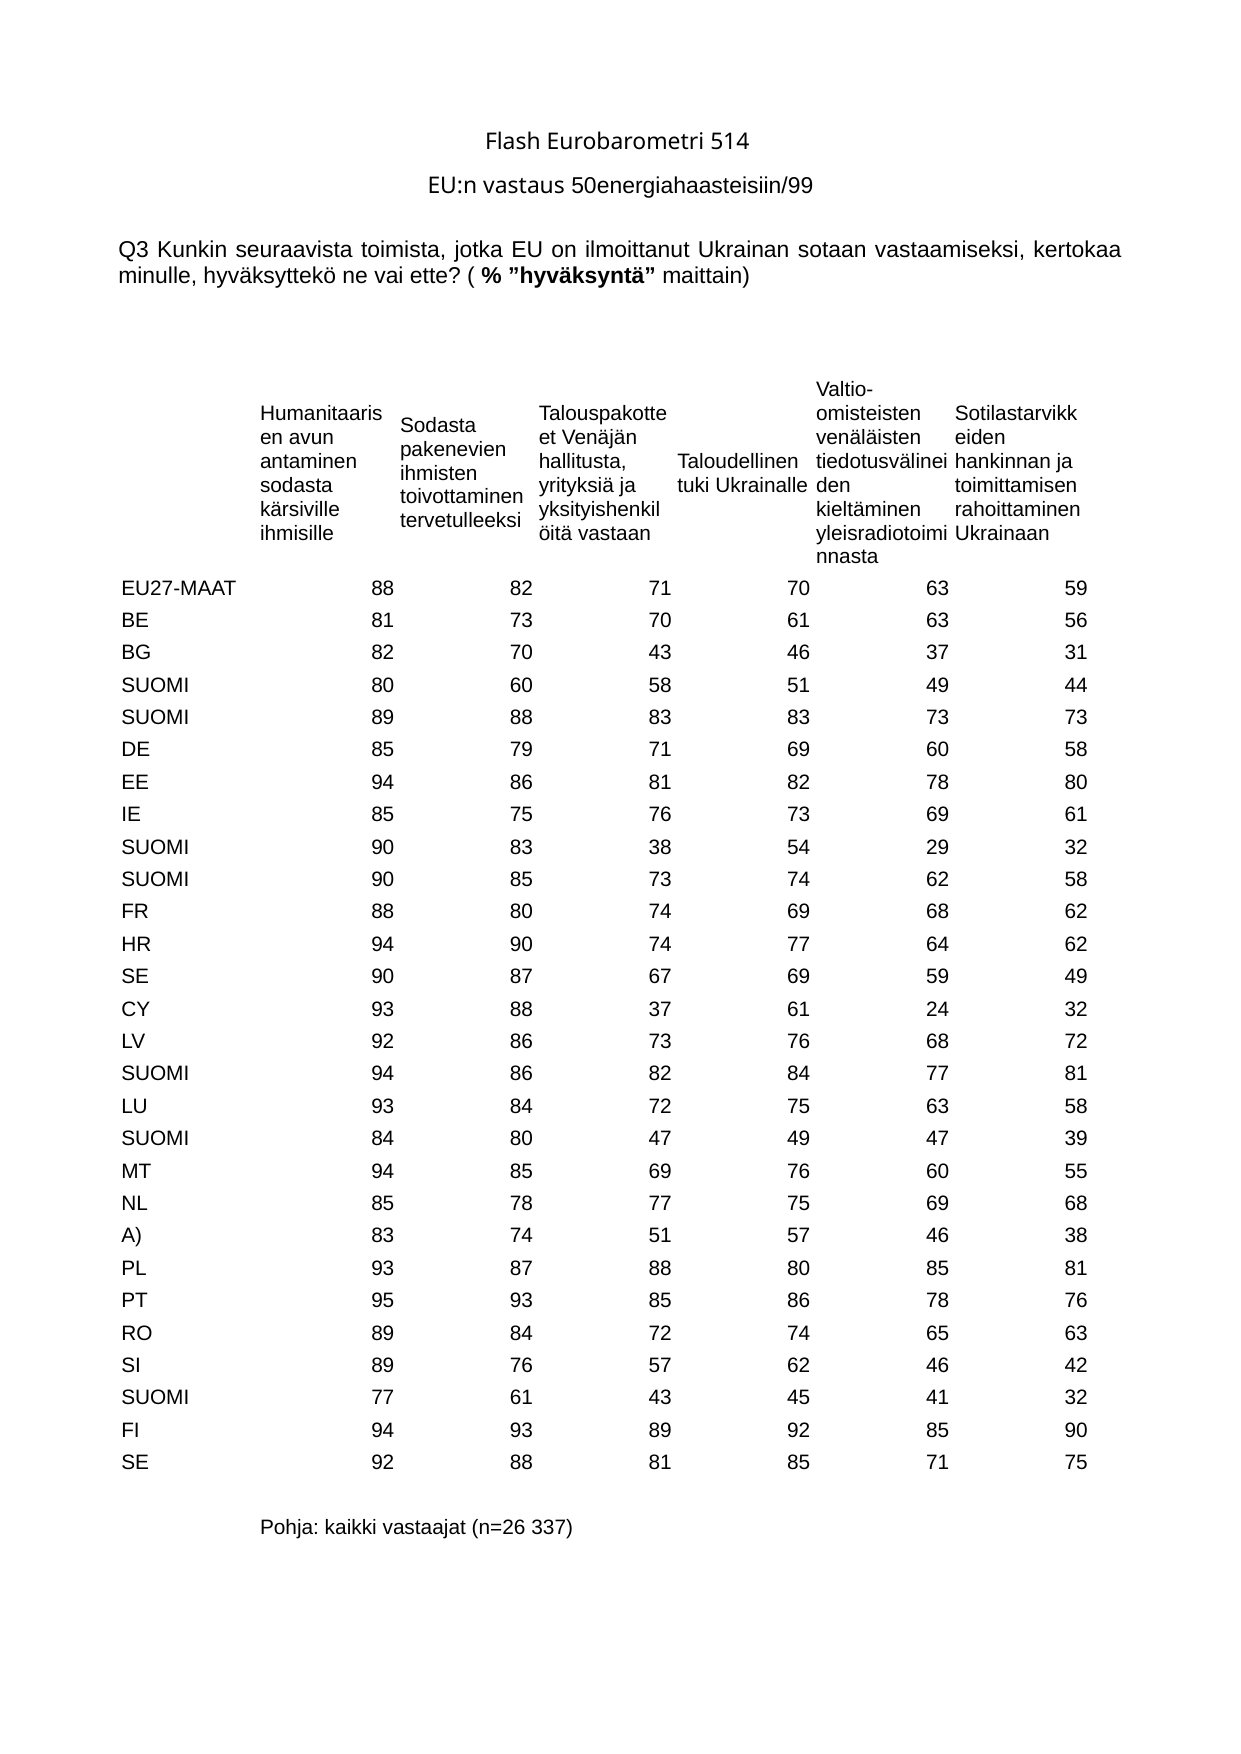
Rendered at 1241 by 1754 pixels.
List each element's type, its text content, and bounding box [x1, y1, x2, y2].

table_cell 77 [257, 1381, 397, 1413]
table_cell 81 [952, 1057, 1090, 1089]
table_cell 58 [952, 863, 1090, 895]
table_cell 82 [674, 766, 813, 798]
table_cell 82 [257, 636, 397, 668]
table_cell 69 [536, 1154, 674, 1187]
table_cell 32 [952, 1381, 1090, 1413]
table_cell 80 [257, 668, 397, 701]
table_cell PL [118, 1251, 257, 1284]
table_cell 88 [257, 895, 397, 927]
table_cell 85 [257, 1187, 397, 1219]
table_cell 63 [813, 1090, 952, 1122]
table_cell 56 [952, 604, 1090, 636]
table_cell 73 [674, 798, 813, 830]
table_cell 29 [813, 830, 952, 863]
table_cell [397, 1478, 536, 1511]
table_cell 74 [536, 895, 674, 927]
table_header Sodasta pakenevien ihmisten toivottaminen tervetulleeksi [397, 374, 536, 571]
table_cell [536, 1478, 674, 1511]
table_cell 83 [397, 830, 536, 863]
table_cell A) [118, 1219, 257, 1251]
table_header Talouspakotteet Venäjän hallitusta, yrityksiä ja yksityishenkilöitä vastaan [536, 374, 674, 571]
table_cell 86 [397, 1057, 536, 1089]
table_cell CY [118, 992, 257, 1025]
table_cell 42 [952, 1349, 1090, 1381]
table_cell 63 [813, 604, 952, 636]
table_cell 60 [813, 733, 952, 766]
table_cell 83 [674, 701, 813, 733]
table_cell 81 [536, 766, 674, 798]
table_cell 86 [397, 1025, 536, 1057]
table_cell [118, 1511, 257, 1543]
table_cell 73 [536, 863, 674, 895]
table_cell 78 [813, 766, 952, 798]
table_cell 85 [397, 1154, 536, 1187]
table_cell 72 [536, 1316, 674, 1349]
table_cell 57 [674, 1219, 813, 1251]
table_cell 92 [257, 1025, 397, 1057]
table_cell 32 [952, 830, 1090, 863]
table_cell 73 [952, 701, 1090, 733]
table_cell 85 [813, 1414, 952, 1446]
table_cell 93 [257, 1090, 397, 1122]
table_cell 47 [813, 1122, 952, 1154]
table_cell 62 [813, 863, 952, 895]
table_cell 46 [674, 636, 813, 668]
table_cell 92 [674, 1414, 813, 1446]
table_cell 93 [257, 1251, 397, 1284]
table_cell 76 [397, 1349, 536, 1381]
table_cell 49 [813, 668, 952, 701]
table_cell 38 [952, 1219, 1090, 1251]
table_cell LV [118, 1025, 257, 1057]
table_cell 77 [674, 928, 813, 960]
table_cell 92 [257, 1446, 397, 1478]
table_cell 76 [536, 798, 674, 830]
table_cell 61 [397, 1381, 536, 1413]
table_cell 57 [536, 1349, 674, 1381]
table_cell 81 [536, 1446, 674, 1478]
table_cell 54 [674, 830, 813, 863]
table_cell 43 [536, 636, 674, 668]
table_cell 76 [674, 1025, 813, 1057]
table_header Taloudellinen tuki Ukrainalle [674, 374, 813, 571]
table_cell 74 [536, 928, 674, 960]
table_cell 60 [813, 1154, 952, 1187]
table_cell 88 [397, 701, 536, 733]
table_cell 84 [257, 1122, 397, 1154]
table_cell 55 [952, 1154, 1090, 1187]
table_cell 81 [952, 1251, 1090, 1284]
table_cell SI [118, 1349, 257, 1381]
table_cell 95 [257, 1284, 397, 1316]
table_cell 45 [674, 1381, 813, 1413]
table_cell 49 [674, 1122, 813, 1154]
table_cell 88 [257, 571, 397, 603]
table_cell SE [118, 1446, 257, 1478]
table_cell 74 [674, 863, 813, 895]
table_cell 43 [536, 1381, 674, 1413]
table_cell 71 [536, 571, 674, 603]
table_cell 94 [257, 928, 397, 960]
table_cell 84 [397, 1316, 536, 1349]
table_cell 80 [397, 895, 536, 927]
table_cell 87 [397, 960, 536, 992]
table_cell SUOMI [118, 1057, 257, 1089]
table_cell SUOMI [118, 701, 257, 733]
table_cell 93 [397, 1284, 536, 1316]
table_cell 47 [536, 1122, 674, 1154]
table_cell EU27-MAAT [118, 571, 257, 603]
table_cell 64 [813, 928, 952, 960]
table_cell 85 [536, 1284, 674, 1316]
table_cell 69 [674, 895, 813, 927]
table_cell SUOMI [118, 1122, 257, 1154]
table_cell 94 [257, 766, 397, 798]
table_cell 46 [813, 1349, 952, 1381]
table_cell 73 [813, 701, 952, 733]
table_cell 75 [674, 1090, 813, 1122]
table_cell 31 [952, 636, 1090, 668]
table_cell 93 [257, 992, 397, 1025]
table_cell EE [118, 766, 257, 798]
table_cell 69 [674, 733, 813, 766]
table_cell [118, 1478, 257, 1511]
table_cell 94 [257, 1414, 397, 1446]
table_cell PT [118, 1284, 257, 1316]
table_cell 84 [397, 1090, 536, 1122]
table_cell 75 [397, 798, 536, 830]
table_cell LU [118, 1090, 257, 1122]
table_cell 76 [952, 1284, 1090, 1316]
table_cell 90 [257, 960, 397, 992]
table_cell 72 [952, 1025, 1090, 1057]
table_cell 70 [674, 571, 813, 603]
table_cell 82 [397, 571, 536, 603]
table_cell BG [118, 636, 257, 668]
table_cell 89 [257, 1349, 397, 1381]
table_cell 90 [397, 928, 536, 960]
table_cell SUOMI [118, 1381, 257, 1413]
table_cell 69 [674, 960, 813, 992]
table_cell 69 [813, 1187, 952, 1219]
table_cell 88 [397, 992, 536, 1025]
table_cell BE [118, 604, 257, 636]
table_cell 67 [536, 960, 674, 992]
table_cell 59 [952, 571, 1090, 603]
table_cell RO [118, 1316, 257, 1349]
table_cell 24 [813, 992, 952, 1025]
table_cell [813, 1478, 952, 1511]
table_cell 32 [952, 992, 1090, 1025]
table_cell 81 [257, 604, 397, 636]
table_cell 74 [674, 1316, 813, 1349]
table_header [118, 374, 257, 571]
table_cell [813, 1511, 952, 1543]
table_cell 61 [674, 604, 813, 636]
table_cell 79 [397, 733, 536, 766]
table_header Humanitaarisen avun antaminen sodasta kärsiville ihmisille [257, 374, 397, 571]
table_cell NL [118, 1187, 257, 1219]
table_cell HR [118, 928, 257, 960]
table_cell 44 [952, 668, 1090, 701]
table_cell [257, 1478, 397, 1511]
table_cell 94 [257, 1154, 397, 1187]
table_cell 85 [674, 1446, 813, 1478]
table_cell 87 [397, 1251, 536, 1284]
table_cell 63 [813, 571, 952, 603]
table_cell 90 [257, 830, 397, 863]
table_cell 73 [397, 604, 536, 636]
table_cell 61 [952, 798, 1090, 830]
table_cell IE [118, 798, 257, 830]
table_cell 89 [257, 1316, 397, 1349]
table_cell 68 [952, 1187, 1090, 1219]
table_cell FI [118, 1414, 257, 1446]
table_cell 68 [813, 895, 952, 927]
table_cell 77 [536, 1187, 674, 1219]
table_cell 37 [813, 636, 952, 668]
table_cell [952, 1511, 1090, 1543]
table_cell 58 [536, 668, 674, 701]
table_cell 80 [397, 1122, 536, 1154]
table_cell 88 [536, 1251, 674, 1284]
table_cell 89 [257, 701, 397, 733]
table_cell 68 [813, 1025, 952, 1057]
table_cell 70 [536, 604, 674, 636]
table_cell 84 [674, 1057, 813, 1089]
table_cell 90 [952, 1414, 1090, 1446]
table_cell 83 [257, 1219, 397, 1251]
table_cell 85 [257, 798, 397, 830]
table_cell 72 [536, 1090, 674, 1122]
table_cell 62 [674, 1349, 813, 1381]
table_cell 86 [674, 1284, 813, 1316]
table_cell 60 [397, 668, 536, 701]
table_cell 61 [674, 992, 813, 1025]
table_cell 59 [813, 960, 952, 992]
table_cell 85 [257, 733, 397, 766]
table_cell 65 [813, 1316, 952, 1349]
table_cell 71 [536, 733, 674, 766]
table_cell 75 [674, 1187, 813, 1219]
table_cell 39 [952, 1122, 1090, 1154]
text Q3 Kunkin seuraavista toimista, jotka EU on ilmoittanut Ukrainan sotaan vastaamiseksi, kertokaa minulle, hyväksyttekö ne vai ette? ( % ”hyväksyntä” maittain) [118, 236, 1122, 289]
table_cell [674, 1478, 813, 1511]
table_cell MT [118, 1154, 257, 1187]
table_cell 80 [952, 766, 1090, 798]
table_cell 82 [536, 1057, 674, 1089]
table_cell 58 [952, 733, 1090, 766]
table_cell 89 [536, 1414, 674, 1446]
table_cell 77 [813, 1057, 952, 1089]
table_cell 62 [952, 895, 1090, 927]
table_cell 83 [536, 701, 674, 733]
table_cell 62 [952, 928, 1090, 960]
table_cell 46 [813, 1219, 952, 1251]
table_cell 74 [397, 1219, 536, 1251]
table_cell 69 [813, 798, 952, 830]
table_cell SUOMI [118, 830, 257, 863]
table_cell 93 [397, 1414, 536, 1446]
table_cell 88 [397, 1446, 536, 1478]
table_cell 51 [674, 668, 813, 701]
table_cell Pohja: kaikki vastaajat (n=26 337) [257, 1511, 674, 1543]
table_cell SUOMI [118, 668, 257, 701]
table_cell SE [118, 960, 257, 992]
table_cell [674, 1511, 813, 1543]
table_cell 37 [536, 992, 674, 1025]
table_header Valtio-omisteisten venäläisten tiedotusvälineiden kieltäminen yleisradiotoiminnasta [813, 374, 952, 571]
table_cell 41 [813, 1381, 952, 1413]
table_header Sotilastarvikkeiden hankinnan ja toimittamisen rahoittaminen Ukrainaan [952, 374, 1090, 571]
table_cell 78 [813, 1284, 952, 1316]
table_cell 70 [397, 636, 536, 668]
table_cell 75 [952, 1446, 1090, 1478]
table_cell FR [118, 895, 257, 927]
table_cell 49 [952, 960, 1090, 992]
table_cell 80 [674, 1251, 813, 1284]
table_cell 38 [536, 830, 674, 863]
table_cell 73 [536, 1025, 674, 1057]
table_cell 78 [397, 1187, 536, 1219]
table_cell 86 [397, 766, 536, 798]
table_cell 63 [952, 1316, 1090, 1349]
table_cell 94 [257, 1057, 397, 1089]
table_cell 58 [952, 1090, 1090, 1122]
table_cell [952, 1478, 1090, 1511]
table_cell 76 [674, 1154, 813, 1187]
table_cell SUOMI [118, 863, 257, 895]
table_cell DE [118, 733, 257, 766]
table_cell 85 [813, 1251, 952, 1284]
table_cell 51 [536, 1219, 674, 1251]
table_cell 90 [257, 863, 397, 895]
table_cell 71 [813, 1446, 952, 1478]
table_cell 85 [397, 863, 536, 895]
